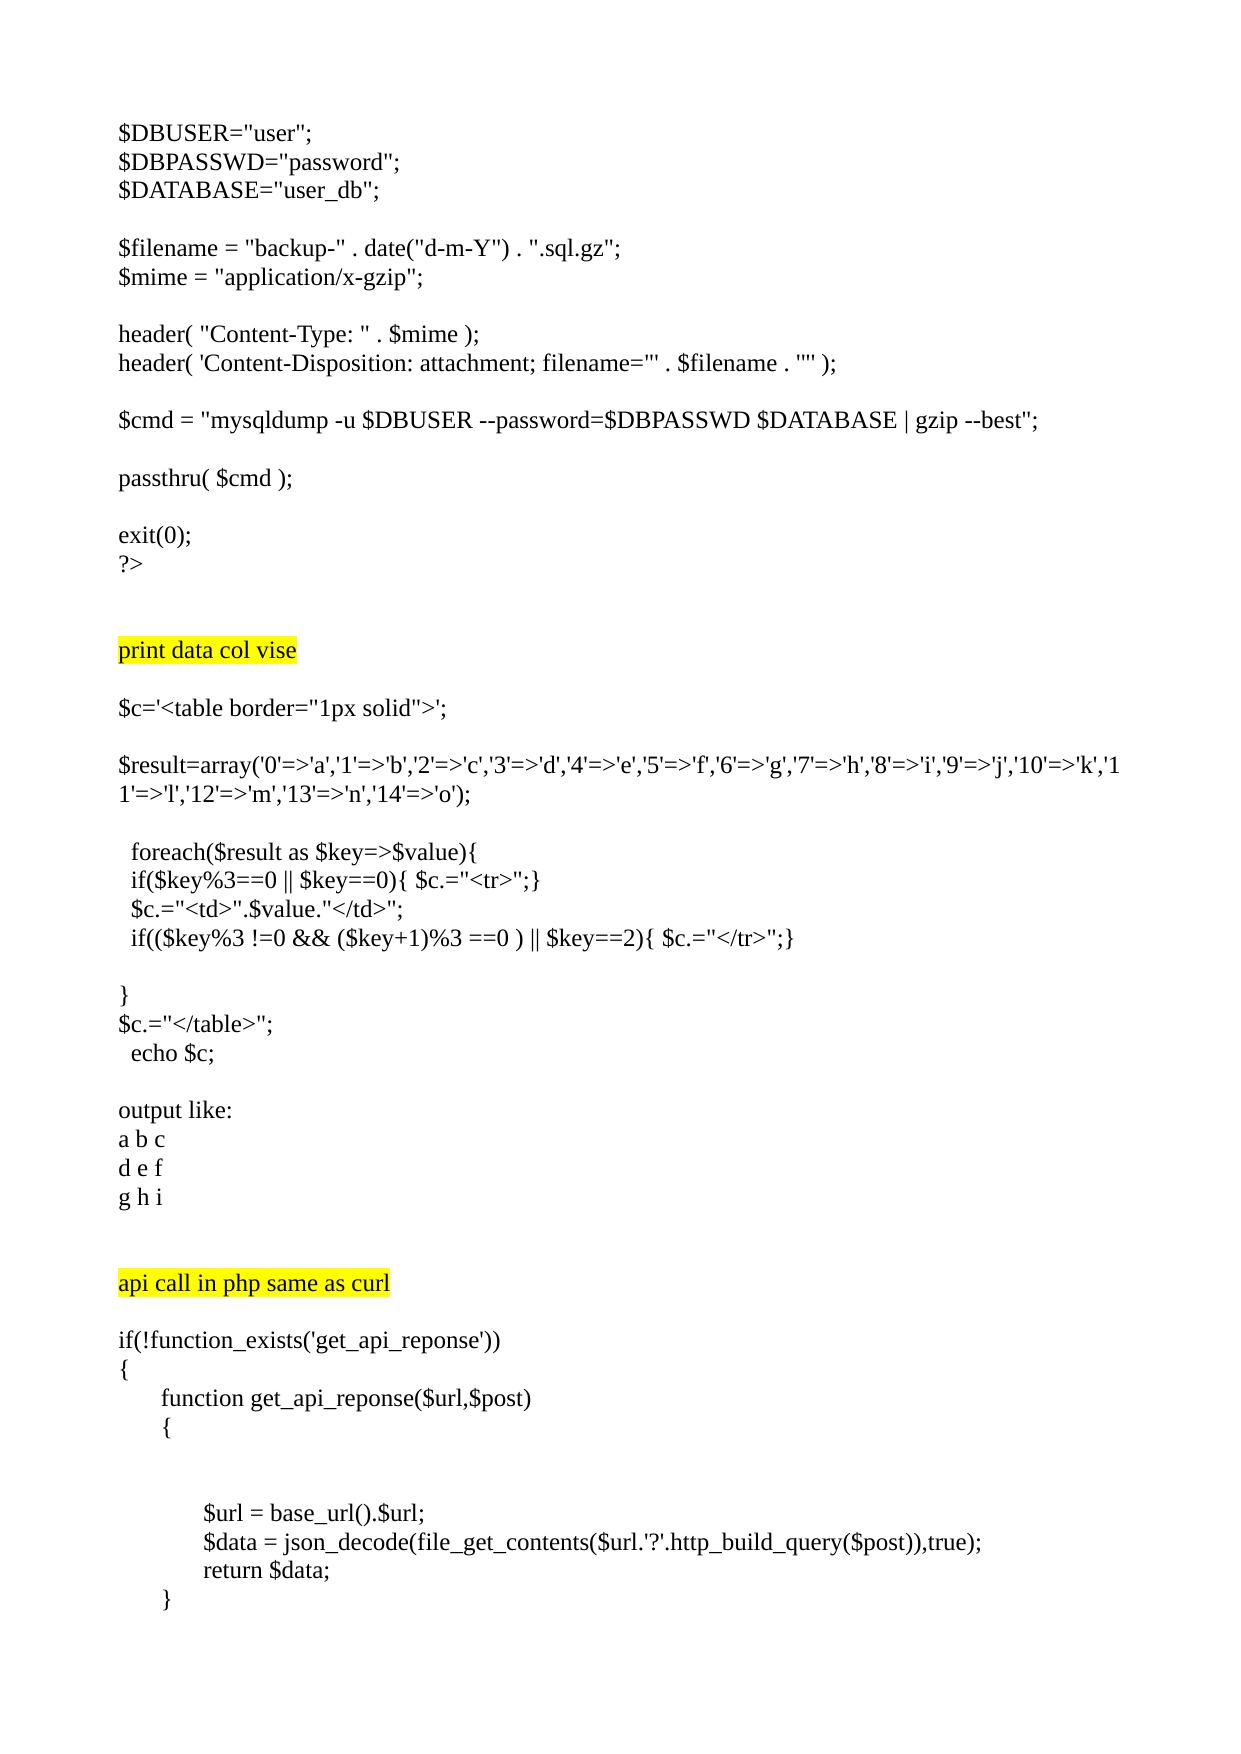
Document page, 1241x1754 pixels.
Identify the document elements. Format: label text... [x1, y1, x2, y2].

text g h i [118, 1182, 1122, 1211]
text $mime = "application/x-gzip"; [118, 262, 1122, 291]
text output like: [118, 1096, 1122, 1124]
text if($key%3==0 || $key==0){ $c.="<tr>";} [118, 866, 1122, 894]
text exit(0); [118, 521, 1122, 549]
text return $data; [118, 1556, 1122, 1584]
text $filename = "backup-" . date("d-m-Y") . ".sql.gz"; [118, 233, 1122, 262]
text header( 'Content-Disposition: attachment; filename="' . $filename . '"' ); [118, 348, 1122, 377]
text $data = json_decode(file_get_contents($url.'?'.http_build_query($post)),true); [118, 1527, 1122, 1556]
text $DATABASE="user_db"; [118, 176, 1122, 204]
text $DBUSER="user"; [118, 118, 1122, 147]
text ?> [118, 549, 1122, 578]
text passthru( $cmd ); [118, 463, 1122, 492]
text echo $c; [118, 1038, 1122, 1067]
text d e f [118, 1153, 1122, 1182]
text api call in php same as curl [118, 1268, 1122, 1297]
text { [118, 1354, 1122, 1383]
text $result=array('0'=>'a','1'=>'b','2'=>'c','3'=>'d','4'=>'e','5'=>'f','6'=>'g','7'=>'h','8'=>'i','9'=>'j','10'=>'k','11'=>'l','12'=>'m','13'=>'n','14'=>'o'); [118, 751, 1122, 808]
text if(($key%3 !=0 && ($key+1)%3 ==0 ) || $key==2){ $c.="</tr>";} [118, 923, 1122, 952]
text $c.="</table>"; [118, 1009, 1122, 1038]
text $DBPASSWD="password"; [118, 147, 1122, 176]
text } [118, 981, 1122, 1009]
text $c.="<td>".$value."</td>"; [118, 894, 1122, 923]
text foreach($result as $key=>$value){ [118, 837, 1122, 866]
text { [118, 1412, 1122, 1441]
text a b c [118, 1124, 1122, 1153]
text } [118, 1584, 1122, 1613]
text function get_api_reponse($url,$post) [118, 1383, 1122, 1412]
text print data col vise [118, 636, 1122, 664]
text header( "Content-Type: " . $mime ); [118, 319, 1122, 348]
text $c='<table border="1px solid">'; [118, 693, 1122, 722]
text if(!function_exists('get_api_reponse')) [118, 1326, 1122, 1354]
text $cmd = "mysqldump -u $DBUSER --password=$DBPASSWD $DATABASE | gzip --best"; [118, 406, 1122, 434]
text $url = base_url().$url; [118, 1498, 1122, 1527]
